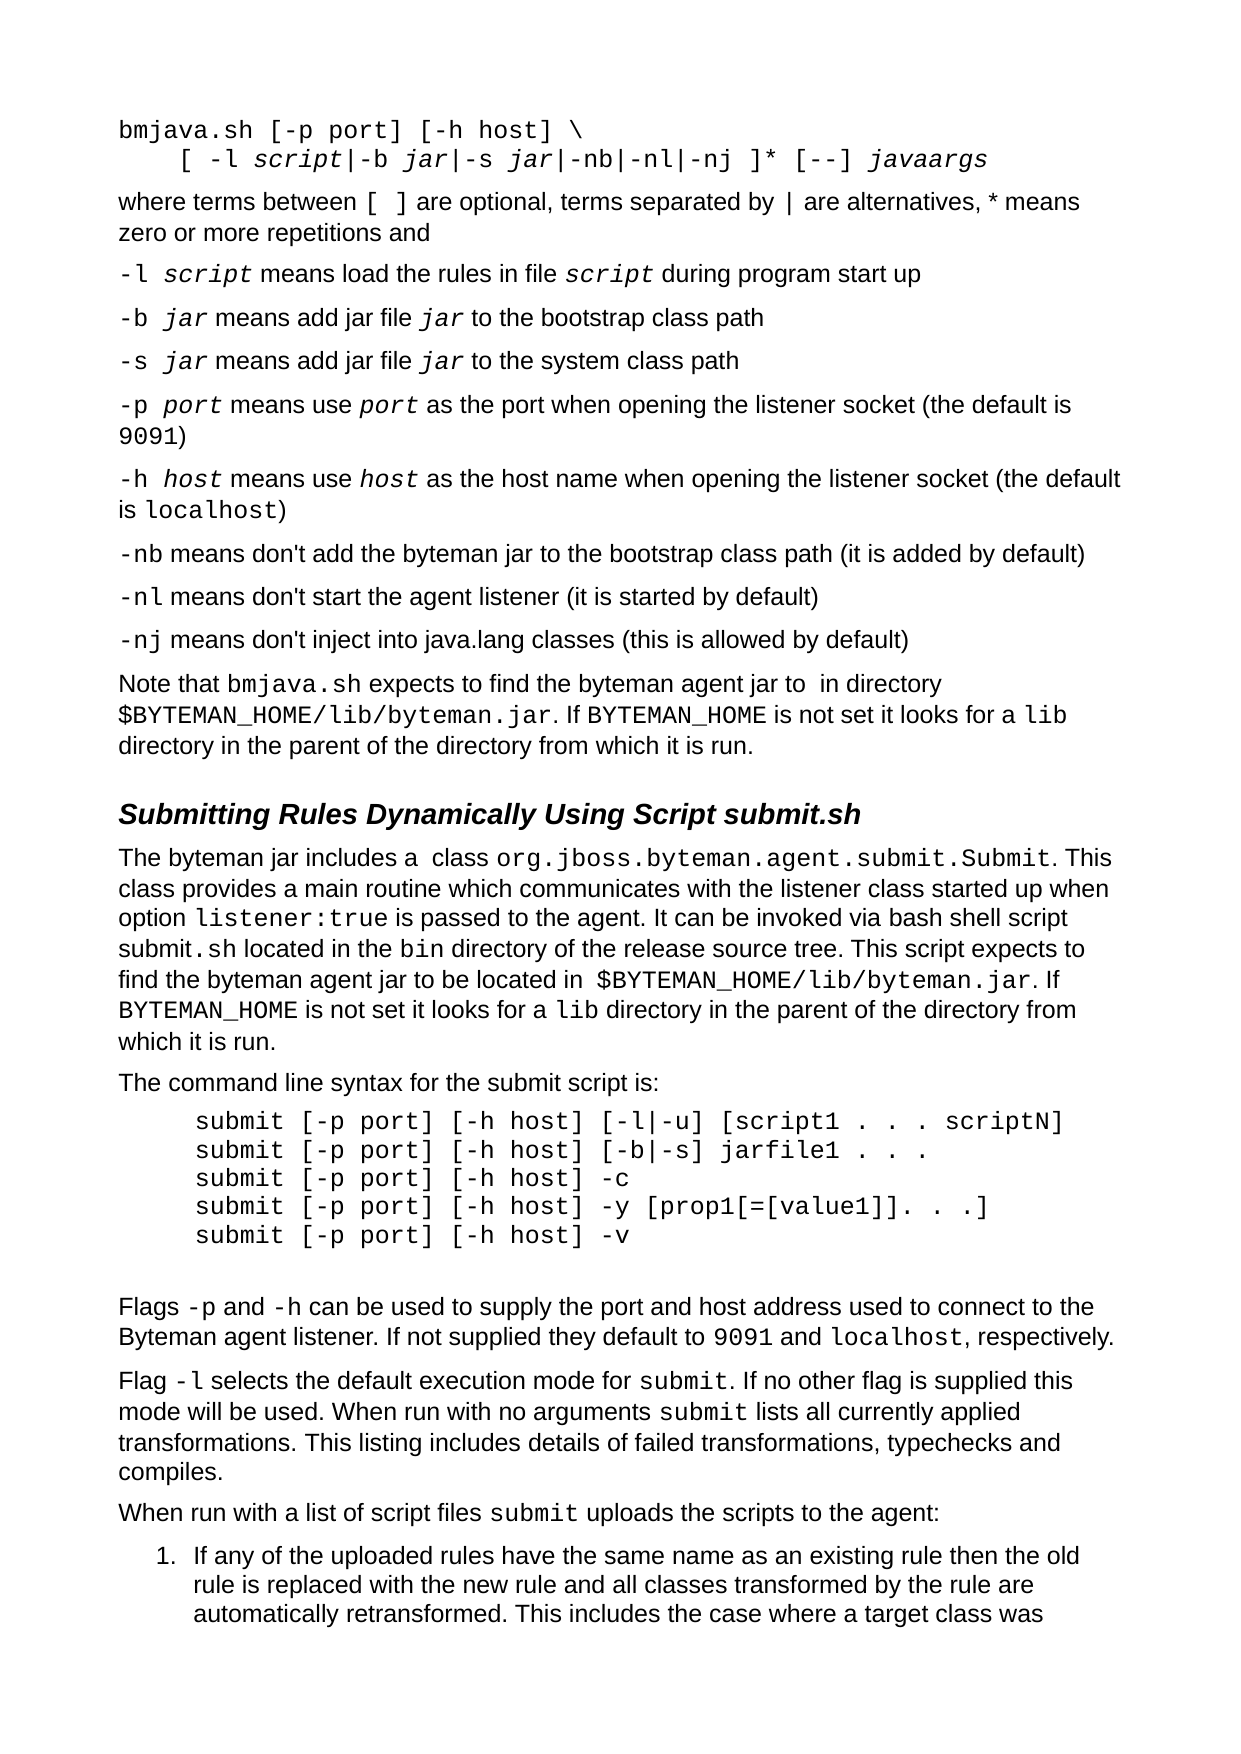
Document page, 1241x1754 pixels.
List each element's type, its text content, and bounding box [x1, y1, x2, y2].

text -p port means use port as the port when opening the listener socket (the default is 9091) [118, 390, 1122, 452]
text bmjava.sh [-p port] [-h host] \ [ -l script|-b jar|-s jar|-nb|-nl|-nj ]* [--] javaargs [118, 118, 1122, 175]
text Flag -l selects the default execution mode for submit. If no other flag is supplied this mode will be used. When run with no arguments submit lists all currently applied transformations. This listing includes details of failed transformations, typechecks and compiles. [118, 1366, 1122, 1485]
list If any of the uploaded rules have the same name as an existing rule then the old rule is replaced with the new rule and all classes transformed by the rule are automatically retransformed. This includes the case where a target class was [156, 1541, 1122, 1627]
text -nj means don't inject into java.lang classes (this is allowed by default) [118, 625, 1122, 656]
text -b jar means add jar file jar to the bootstrap class path [118, 303, 1122, 334]
text The byteman jar includes a class org.jboss.byteman.agent.submit.Submit. This class provides a main routine which communicates with the listener class started up when option listener:true is passed to the agent. It can be invoked via bash shell script submit.sh located in the bin directory of the release source tree. This script expects to find the byteman agent jar to be located in $BYTEMAN_HOME/lib/byteman.jar. If BYTEMAN_HOME is not set it looks for a lib directory in the parent of the directory from which it is run. [118, 843, 1122, 1055]
text The command line syntax for the submit script is: [118, 1068, 1122, 1096]
text Flags -p and -h can be used to supply the port and host address used to connect to the Byteman agent listener. If not supplied they default to 9091 and localhost, respectively. [118, 1291, 1122, 1353]
text Note that bmjava.sh expects to find the byteman agent jar to in directory $BYTEMAN_HOME/lib/byteman.jar. If BYTEMAN_HOME is not set it looks for a lib directory in the parent of the directory from which it is run. [118, 669, 1122, 759]
text -l script means load the rules in file script during program start up [118, 259, 1122, 290]
subtitle Submitting Rules Dynamically Using Script submit.sh [118, 797, 1122, 831]
text -nl means don't start the agent listener (it is started by default) [118, 582, 1122, 613]
text where terms between [ ] are optional, terms separated by | are alternatives, * means zero or more repetitions and [118, 187, 1122, 247]
text -s jar means add jar file jar to the system class path [118, 346, 1122, 377]
text -nb means don't add the byteman jar to the bootstrap class path (it is added by default) [118, 538, 1122, 569]
text -h host means use host as the host name when opening the listener socket (the default is localhost) [118, 464, 1122, 526]
text submit [-p port] [-h host] [-l|-u] [script1 . . . scriptN] submit [-p port] [-h host] [-b|-s] jarfile1 . . . submit [-p port] [-h host] -c submit [-p port] [-h host] -y [prop1[=[value1]]. . .] submit [-p port] [-h host] -v [194, 1109, 1122, 1279]
text When run with a list of script files submit uploads the scripts to the agent: [118, 1498, 1122, 1529]
